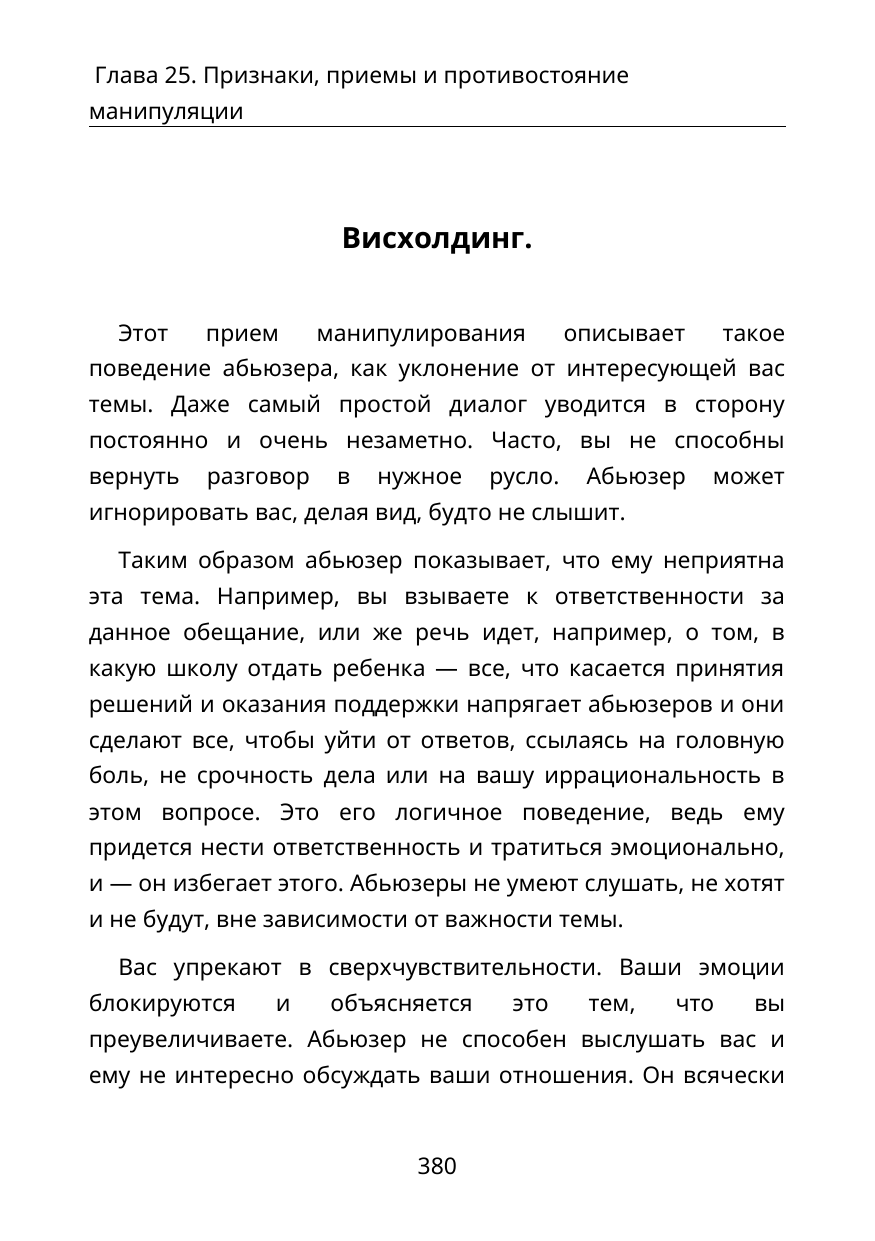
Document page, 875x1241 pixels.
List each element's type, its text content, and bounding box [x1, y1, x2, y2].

text Таким образом абьюзер показывает, что ему неприятна эта тема. Например, вы взываете к ответственности за данное обещание, или же речь идет, например, о том, в какую школу отдать ребенка — все, что касается принятия решений и оказания поддержки напрягает абьюзеров и они сделают все, чтобы уйти от ответов, ссылаясь на головную боль, не срочность дела или на вашу иррациональность в этом вопросе. Это его логичное поведение, ведь ему придется нести ответственность и тратиться эмоционально, и — он избегает этого. Абьюзеры не умеют слушать, не хотят и не будут, вне зависимости от важности темы. [88, 544, 786, 934]
text Вас упрекают в сверхчувствительности. Ваши эмоции блокируются и объясняется это тем, что вы преувеличиваете. Абьюзер не способен выслушать вас и ему не интересно обсуждать ваши отношения. Он всячески [88, 951, 786, 1090]
subtitle Висхолдинг. [88, 215, 786, 257]
text Этот прием манипулирования описывает такое поведение абьюзера, как уклонение от интересующей вас темы. Даже самый простой диалог уводится в сторону постоянно и очень незаметно. Часто, вы не способны вернуть разговор в нужное русло. Абьюзер может игнорировать вас, делая вид, будто не слышит. [88, 316, 786, 527]
